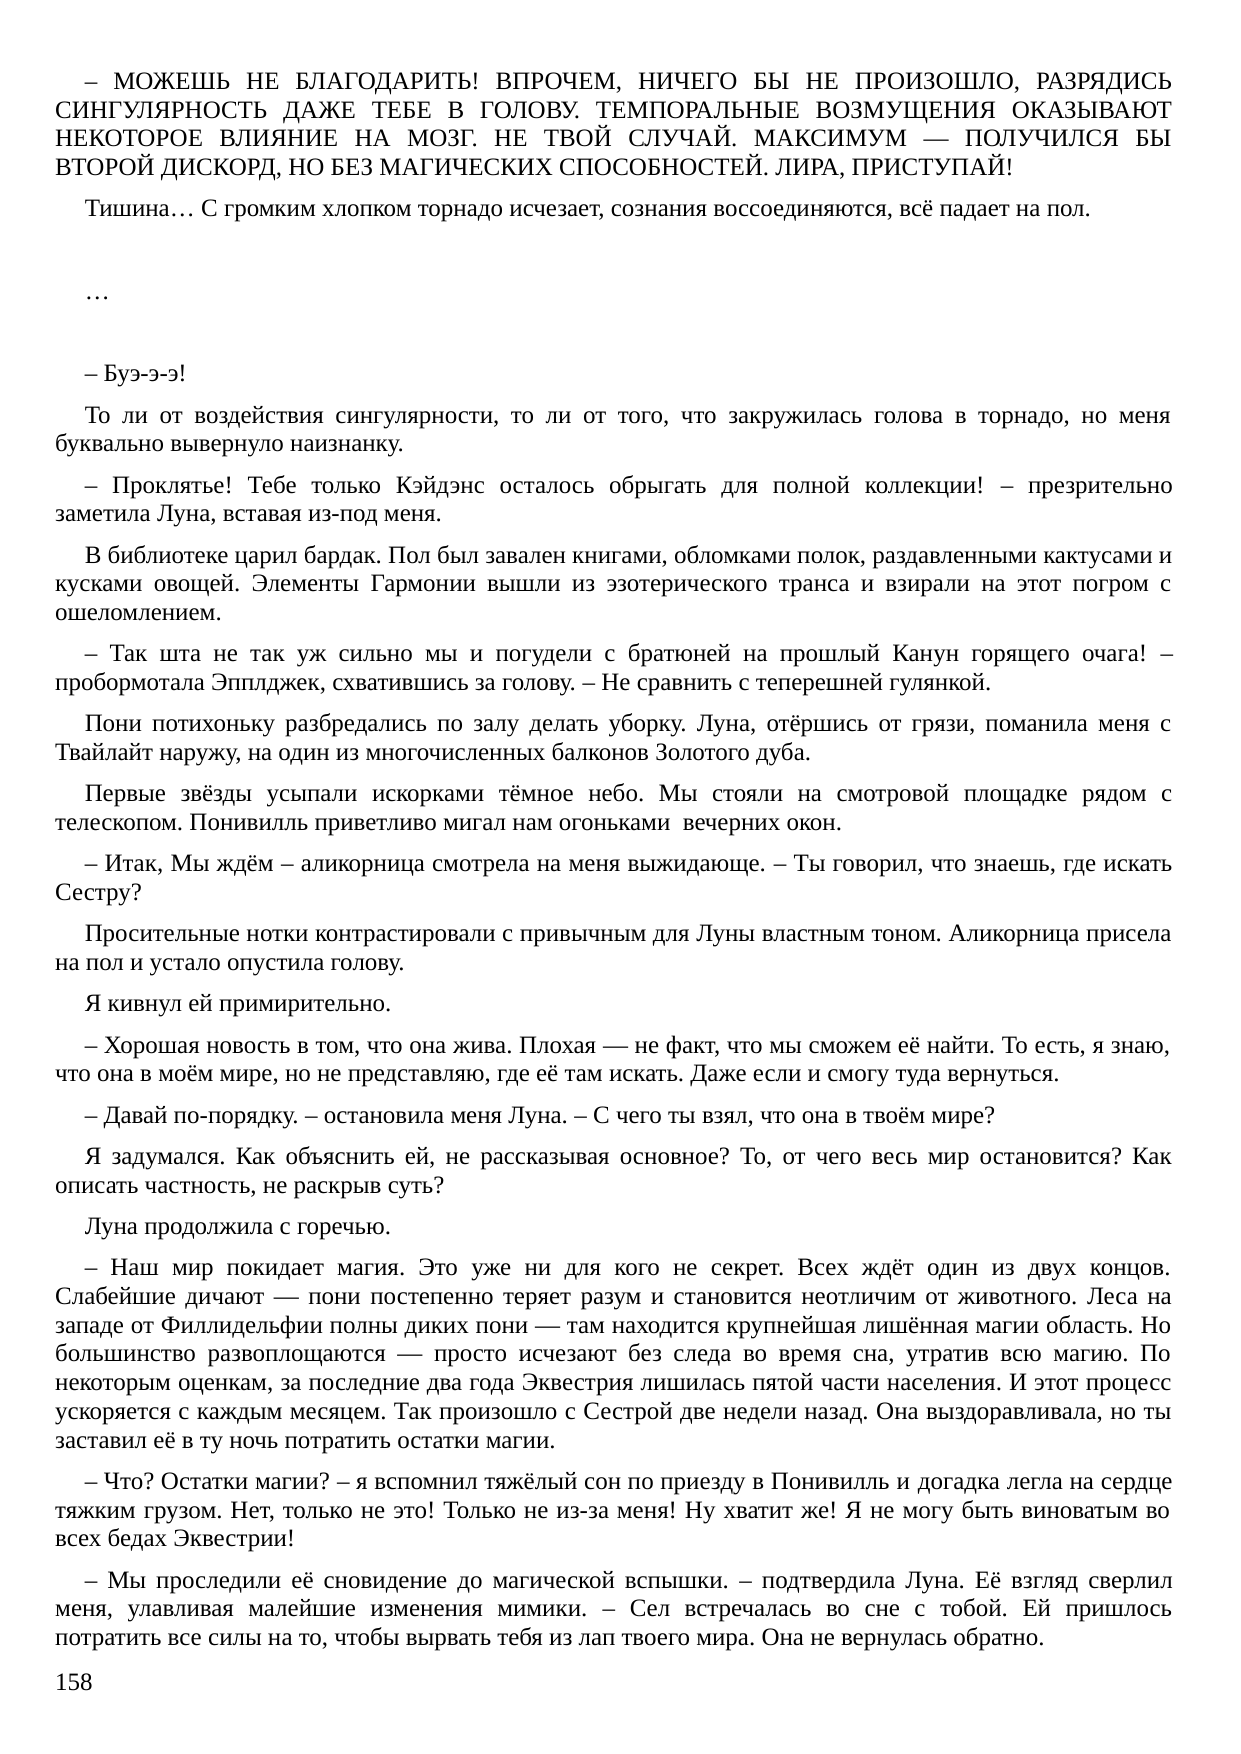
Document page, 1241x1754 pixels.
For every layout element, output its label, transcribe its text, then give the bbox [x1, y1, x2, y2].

text – МОЖЕШЬ НЕ БЛАГОДАРИТЬ! ВПРОЧЕМ, НИЧЕГО БЫ НЕ ПРОИЗОШЛО, РАЗРЯДИСЬ СИНГУЛЯРНОСТЬ ДАЖЕ ТЕБЕ В ГОЛОВУ. ТЕМПОРАЛЬНЫЕ ВОЗМУЩЕНИЯ ОКАЗЫВАЮТ НЕКОТОРОЕ ВЛИЯНИЕ НА МОЗГ. НЕ ТВОЙ СЛУЧАЙ. МАКСИМУМ — ПОЛУЧИЛСЯ БЫ ВТОРОЙ ДИСКОРД, НО БЕЗ МАГИЧЕСКИХ СПОСОБНОСТЕЙ. ЛИРА, ПРИСТУПАЙ! [55, 66, 1173, 181]
text – Давай по-порядку. – остановила меня Луна. – С чего ты взял, что она в твоём мире? [55, 1100, 1173, 1128]
text – Так шта не так уж сильно мы и погудели с братюней на прошлый Канун горящего очага! – пробормотала Эпплджек, схватившись за голову. – Не сравнить с теперешней гулянкой. [55, 638, 1173, 696]
text В библиотеке царил бардак. Пол был завален книгами, обломками полок, раздавленными кактусами и кусками овощей. Элементы Гармонии вышли из эзотерического транса и взирали на этот погром с ошеломлением. [55, 540, 1173, 626]
text Пони потихоньку разбредались по залу делать уборку. Луна, отёршись от грязи, поманила меня с Твайлайт наружу, на один из многочисленных балконов Золотого дуба. [55, 708, 1173, 766]
text Луна продолжила с горечью. [55, 1211, 1173, 1240]
text То ли от воздействия сингулярности, то ли от того, что закружилась голова в торнадо, но меня буквально вывернуло наизнанку. [55, 400, 1173, 457]
text … [55, 276, 1173, 305]
text – Мы проследили её сновидение до магической вспышки. – подтвердила Луна. Её взгляд сверлил меня, улавливая малейшие изменения мимики. – Сел встречалась во сне с тобой. Ей пришлось потратить все силы на то, чтобы вырвать тебя из лап твоего мира. Она не вернулась обратно. [55, 1565, 1173, 1651]
text Просительные нотки контрастировали с привычным для Луны властным тоном. Аликорница присела на пол и устало опустила голову. [55, 918, 1173, 976]
text Тишина… С громким хлопком торнадо исчезает, сознания воссоединяются, всё падает на пол. [55, 193, 1173, 222]
text – Наш мир покидает магия. Это уже ни для кого не секрет. Всех ждёт один из двух концов. Слабейшие дичают — пони постепенно теряет разум и становится неотличим от животного. Леса на западе от Филлидельфии полны диких пони — там находится крупнейшая лишённая магии область. Но большинство развоплощаются — просто исчезают без следа во время сна, утратив всю магию. По некоторым оценкам, за последние два года Эквестрия лишилась пятой части населения. И этот процесс ускоряется с каждым месяцем. Так произошло с Сестрой две недели назад. Она выздоравливала, но ты заставил её в ту ночь потратить остатки магии. [55, 1252, 1173, 1453]
text Первые звёзды усыпали искорками тёмное небо. Мы стояли на смотровой площадке рядом с телескопом. Понивилль приветливо мигал нам огоньками вечерних окон. [55, 778, 1173, 836]
text – Хорошая новость в том, что она жива. Плохая — не факт, что мы сможем её найти. То есть, я знаю, что она в моём мире, но не представляю, где её там искать. Даже если и смогу туда вернуться. [55, 1030, 1173, 1087]
text – Итак, Мы ждём – аликорница смотрела на меня выжидающе. – Ты говорил, что знаешь, где искать Сестру? [55, 848, 1173, 906]
text – Буэ-э-э! [55, 358, 1173, 387]
text – Проклятье! Тебе только Кэйдэнс осталось обрыгать для полной коллекции! – презрительно заметила Луна, вставая из-под меня. [55, 470, 1173, 527]
text Я кивнул ей примирительно. [55, 988, 1173, 1017]
text – Что? Остатки магии? – я вспомнил тяжёлый сон по приезду в Понивилль и догадка легла на сердце тяжким грузом. Нет, только не это! Только не из-за меня! Ну хватит же! Я не могу быть виноватым во всех бедах Эквестрии! [55, 1466, 1173, 1552]
text Я задумался. Как объяснить ей, не рассказывая основное? То, от чего весь мир остановится? Как описать частность, не раскрыв суть? [55, 1141, 1173, 1198]
